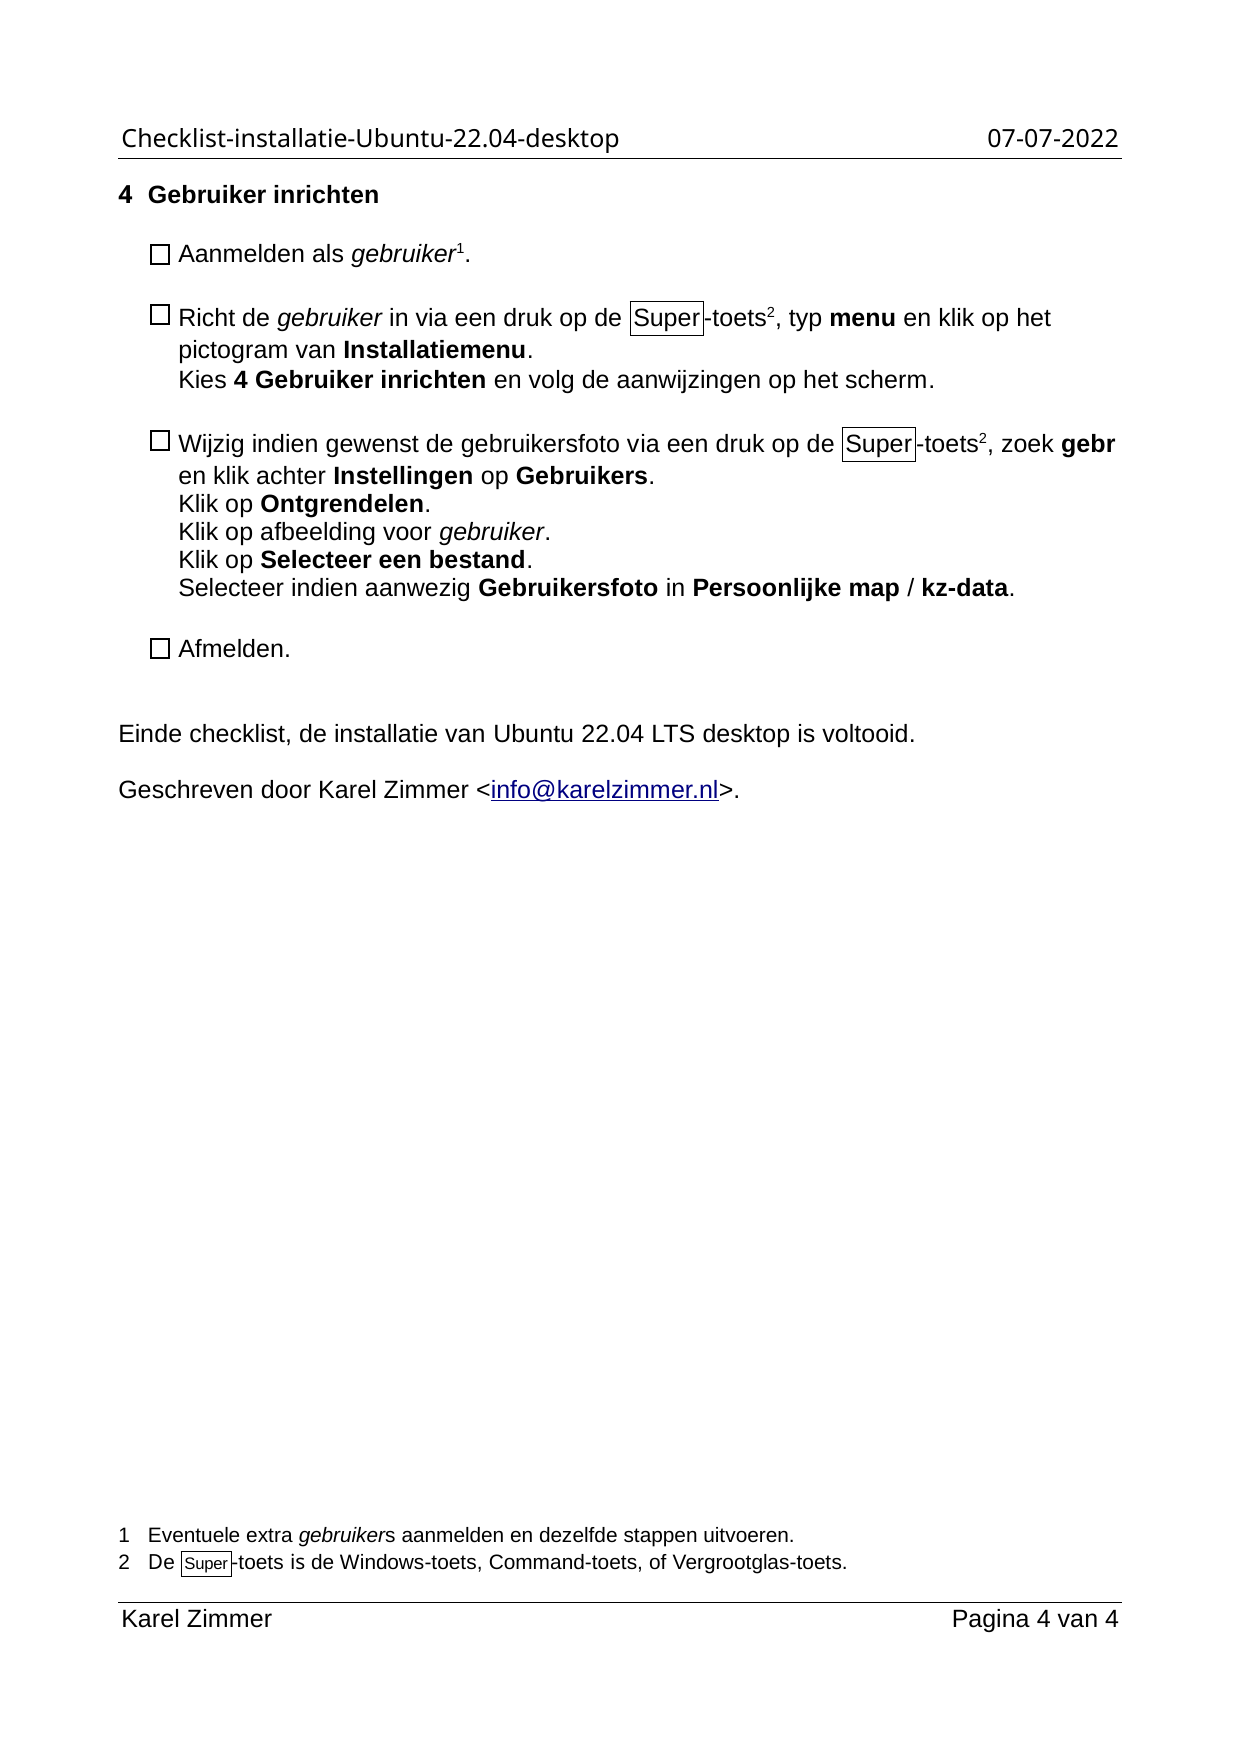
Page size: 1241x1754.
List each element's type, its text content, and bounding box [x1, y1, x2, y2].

text Geschreven door Karel Zimmer <info@karelzimmer.nl>. [118, 776, 1122, 804]
table_cell Wijzig indien gewenst de gebruikersfoto via een druk op de Super-toets2, zoek gebr en klik achter Instellingen op Gebruikers. Klik op Ontgrendelen. Klik op afbeelding voor gebruiker. Klik op Selecteer een bestand. Selecteer indien aanwezig Gebruikersfoto in Persoonlijke map / kz-data. [177, 426, 1122, 603]
list Gebruiker inrichten [118, 177, 1122, 211]
table_header Aanmelden als gebruiker. [177, 239, 1122, 269]
table_cell [177, 269, 1122, 300]
table_cell Richt de gebruiker in via een druk op de Super-toets, typ menu en klik op het pictogram van Installatiemenu. [177, 300, 1122, 365]
table_cell [177, 395, 1122, 426]
table_cell [141, 634, 177, 664]
table_cell [141, 300, 177, 365]
table_cell [141, 395, 177, 426]
table_cell Afmelden. [177, 634, 1122, 664]
table_cell [177, 603, 1122, 633]
table_cell Kies 4 Gebruiker inrichten en volg de aanwijzingen op het scherm. [177, 365, 1122, 395]
text Einde checklist, de installatie van Ubuntu 22.04 LTS desktop is voltooid. [118, 720, 1122, 748]
table_cell [141, 603, 177, 633]
table_cell [141, 365, 177, 395]
table_header [141, 239, 177, 269]
table_cell [141, 269, 177, 300]
table_cell [141, 426, 177, 603]
